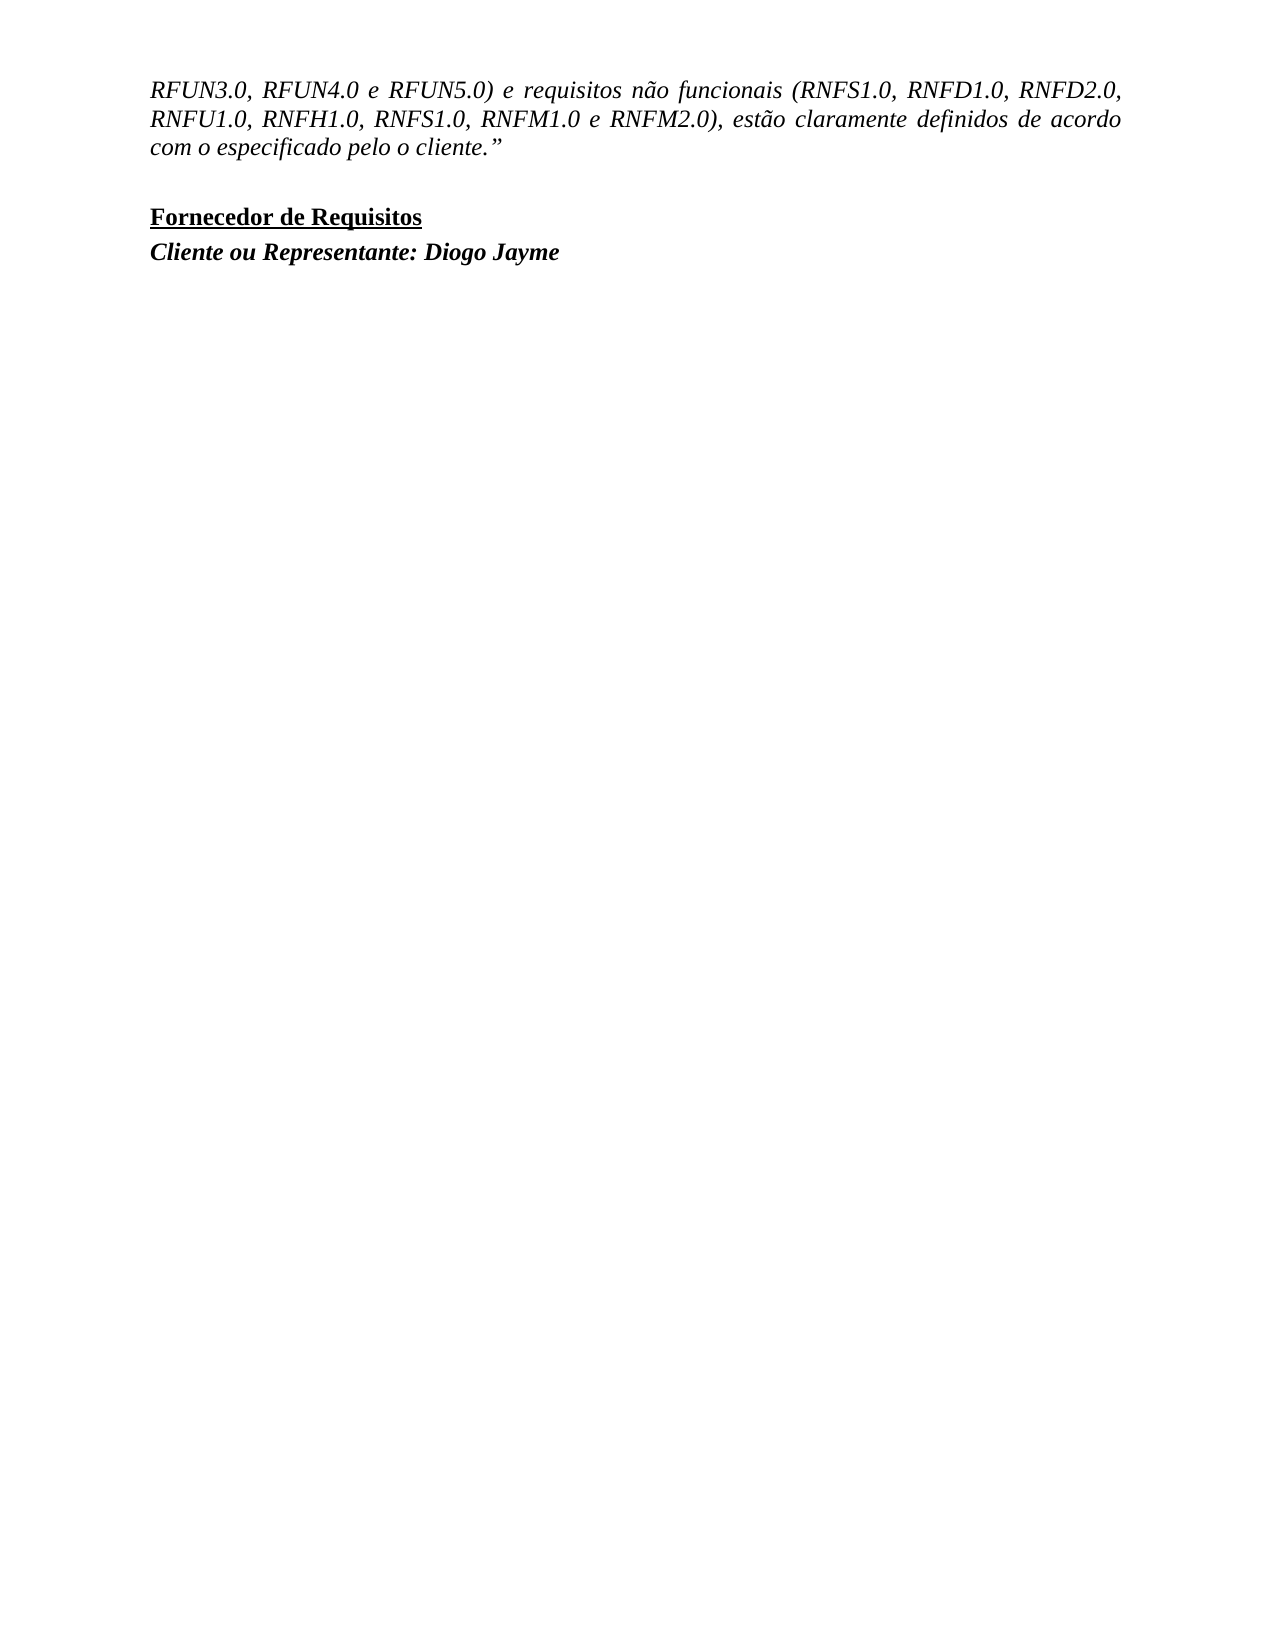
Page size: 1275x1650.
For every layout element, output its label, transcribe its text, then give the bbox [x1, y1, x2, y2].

text RFUN3.0, RFUN4.0 e RFUN5.0) e requisitos não funcionais (RNFS1.0, RNFD1.0, RNFD2.0, RNFU1.0, RNFH1.0, RNFS1.0, RNFM1.0 e RNFM2.0), estão claramente definidos de acordo com o especificado pelo o cliente.” [150, 75, 1125, 161]
text Fornecedor de Requisitos [150, 202, 1125, 231]
text Cliente ou Representante: Diogo Jayme [150, 237, 1125, 266]
